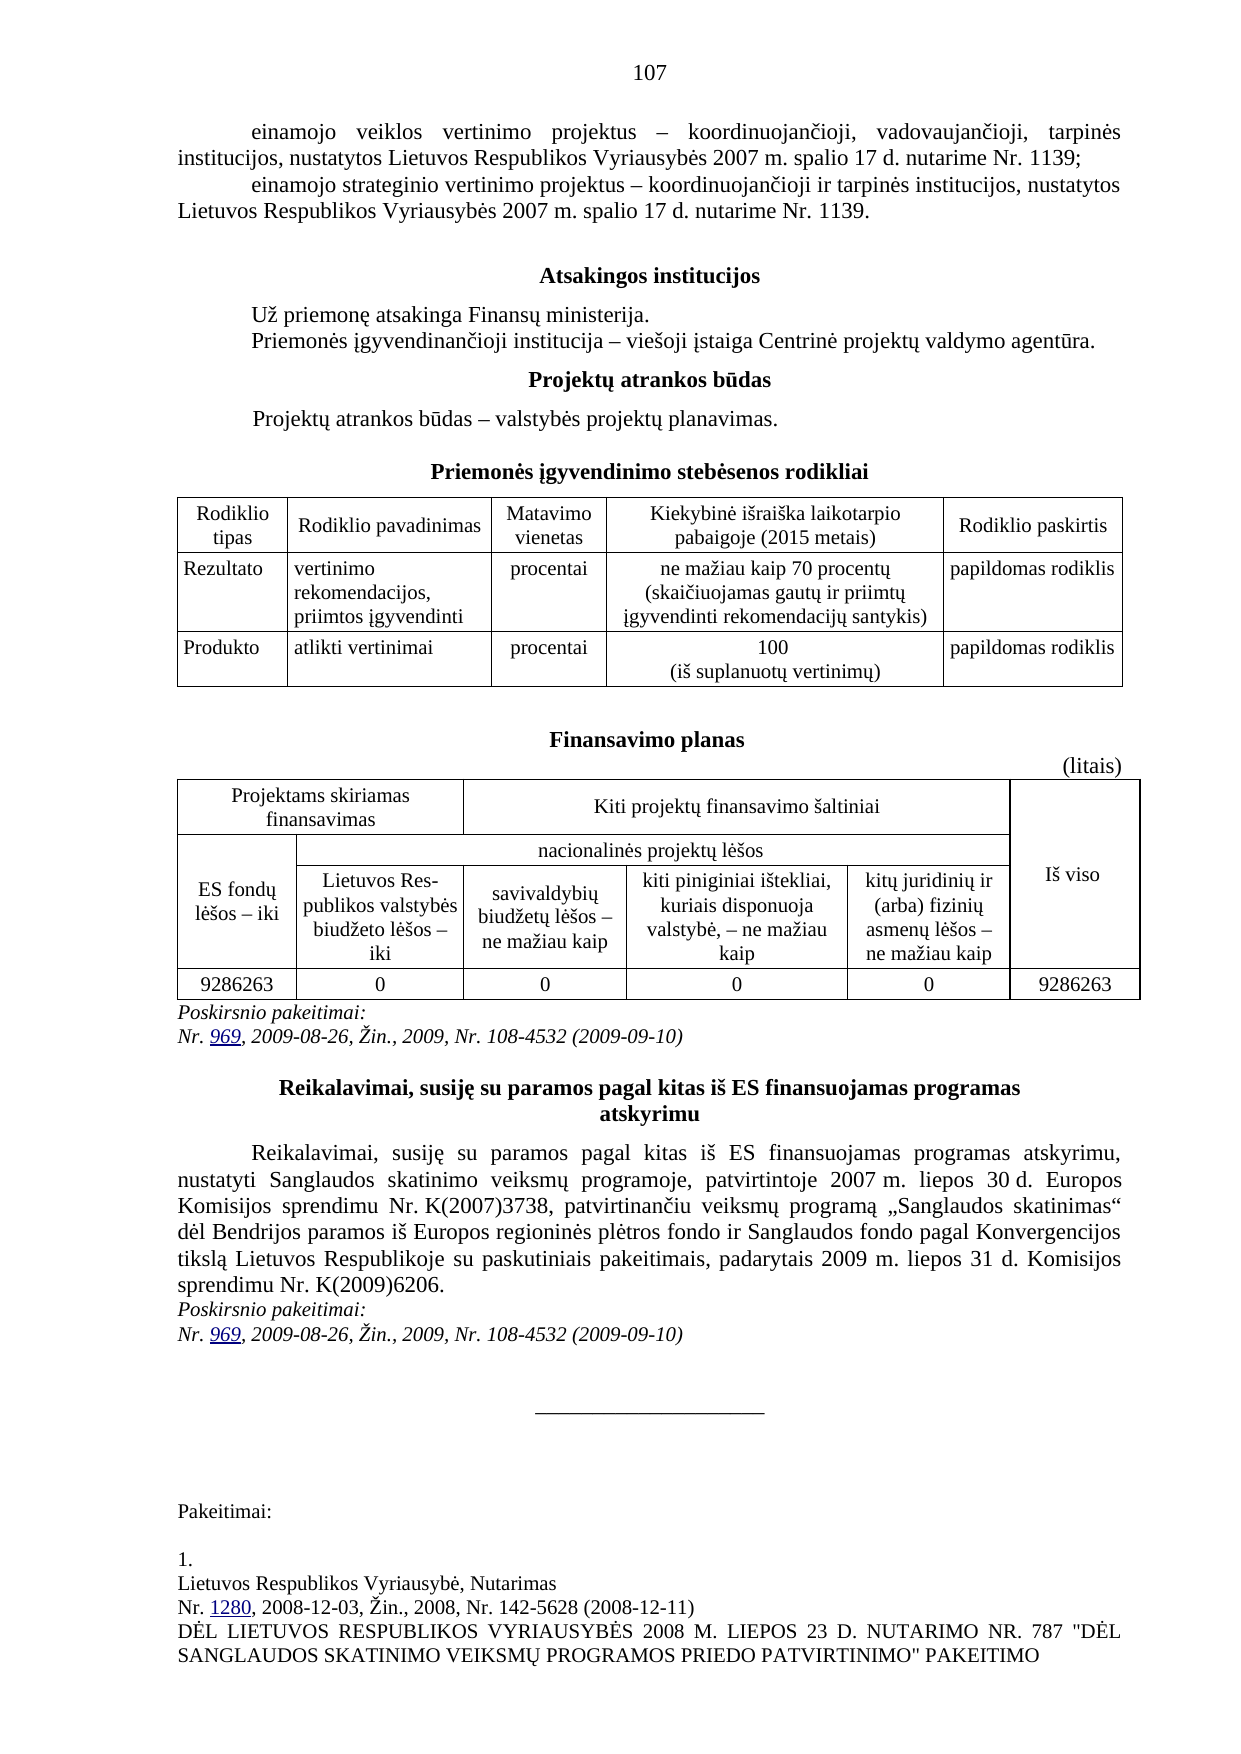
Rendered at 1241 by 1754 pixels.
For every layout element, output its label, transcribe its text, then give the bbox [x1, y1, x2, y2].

text Nr. 969, 2009-08-26, Žin., 2009, Nr. 108-4532 (2009-09-10) [177, 1321, 1122, 1346]
text Poskirsnio pakeitimai: [177, 1297, 1122, 1321]
table_cell 0 [848, 969, 1009, 998]
table_cell Lietuvos Res­publikos valsty­bės biudžeto lėšos – iki [297, 866, 463, 968]
text (litais) [177, 752, 1122, 778]
text –––––––––––––––––––– [177, 1398, 1122, 1424]
table_header Rodiklio paskirtis [944, 498, 1122, 552]
table_cell savivaldybių biudžetų lėšos – ne mažiau kaip [464, 866, 626, 968]
text Projektų atrankos būdas – valstybės projektų planavimas. [177, 405, 1122, 432]
text Nr. 1280, 2008-12-03, Žin., 2008, Nr. 142-5628 (2008-12-11) [177, 1595, 1122, 1619]
table_cell papildomas rodiklis [944, 553, 1122, 631]
text Poskirsnio pakeitimai: [177, 1000, 1122, 1024]
table_cell Rezultato [178, 553, 287, 631]
table_cell ES fondų lėšos – iki [178, 835, 296, 968]
table_cell 9286263 [178, 969, 296, 998]
text Lietuvos Respublikos Vyriausybė, Nutarimas [177, 1571, 1122, 1595]
table_cell nacionalinės projektų lėšos [297, 835, 1009, 864]
text einamojo strateginio vertinimo projektus – koordinuojančioji ir tarpinės institucijos, nustatytos Lietuvos Respublikos Vyriausybės 2007 m. spalio 17 d. nutarime Nr. 1139. [177, 171, 1122, 223]
table_cell procentai [492, 553, 606, 631]
text Priemonės įgyvendinimo stebėsenos rodikliai [177, 458, 1122, 484]
table_header Iš viso [1011, 780, 1139, 968]
text einamojo veiklos vertinimo projektus – koordinuojančioji, vadovaujančioji, tarpinės institucijos, nustatytos Lietuvos Respublikos Vyriausybės 2007 m. spalio 17 d. nutarime Nr. 1139; [177, 118, 1122, 171]
table_cell 0 [464, 969, 626, 998]
text DĖL LIETUVOS RESPUBLIKOS VYRIAUSYBĖS 2008 M. LIEPOS 23 D. NUTARIMO NR. 787 "DĖL SANGLAUDOS SKATINIMO VEIKSMŲ PROGRAMOS PRIEDO PATVIRTINIMO" PAKEITIMO [177, 1619, 1122, 1667]
table_cell Produkto [178, 632, 287, 686]
table_cell 0 [627, 969, 847, 998]
text Projektų atrankos būdas [177, 366, 1122, 393]
table_cell atlikti vertinimai [288, 632, 491, 686]
table_cell kiti piniginiai ištekliai, kuriais disponuoja valstybė, – ne mažiau kaip [627, 866, 847, 968]
text Atsakingos institucijos [177, 262, 1122, 289]
table_cell vertinimo rekomendacijos, priimtos įgyvendinti [288, 553, 491, 631]
table_cell procentai [492, 632, 606, 686]
table_header Kiti projektų finansavimo šaltiniai [464, 780, 1009, 833]
table_header Rodiklio tipas [178, 498, 287, 552]
text Reikalavimai, susiję su paramos pagal kitas iš ES finansuojamas programas atskyrimu, nustatyti Sanglaudos skatinimo veiksmų programoje, patvirtintoje 2007 m. liepos 30 d. Europos Komisijos sprendimu Nr. K(2007)3738, patvirtinančiu veiksmų programą „Sanglaudos skatinimas“ dėl Bendrijos paramos iš Europos regioninės plėtros fondo ir Sanglaudos fondo pagal Konvergencijos tikslą Lietuvos Respublikoje su paskutiniais pakeitimais, padarytais 2009 m. liepos 31 d. Komisijos sprendimu Nr. K(2009)6206. [177, 1139, 1122, 1297]
table_cell papildomas rodiklis [944, 632, 1122, 686]
table_cell kitų juridinių ir (arba) fizinių asmenų lėšos – ne mažiau kaip [848, 866, 1009, 968]
text Pakeitimai: [177, 1499, 1122, 1523]
text Už priemonę atsakinga Finansų ministerija. [177, 301, 1122, 328]
text Nr. 969, 2009-08-26, Žin., 2009, Nr. 108-4532 (2009-09-10) [177, 1024, 1122, 1048]
text Finansavimo planas [177, 726, 1122, 752]
table_header Kiekybinė išraiška laikotarpio pabaigoje (2015 metais) [607, 498, 943, 552]
table_cell 9286263 [1011, 969, 1139, 998]
table_header Matavimo vienetas [492, 498, 606, 552]
table_header Projektams skiriamas finansavimas [178, 780, 463, 833]
table_cell 100 (iš suplanuotų vertinimų) [607, 632, 943, 686]
text Priemonės įgyvendinančioji institucija – viešoji įstaiga Centrinė projektų valdymo agentūra. [177, 328, 1122, 354]
text 1. [177, 1547, 1122, 1571]
table_header Rodiklio pavadinimas [288, 498, 491, 552]
table_cell ne mažiau kaip 70 procentų (skaičiuojamas gautų ir priimtų įgyvendinti rekomendacijų santykis) [607, 553, 943, 631]
text Reikalavimai, susiję su paramos pagal kitas iš ES finansuojamas programas atskyrimu [177, 1074, 1122, 1127]
table_cell 0 [297, 969, 463, 998]
